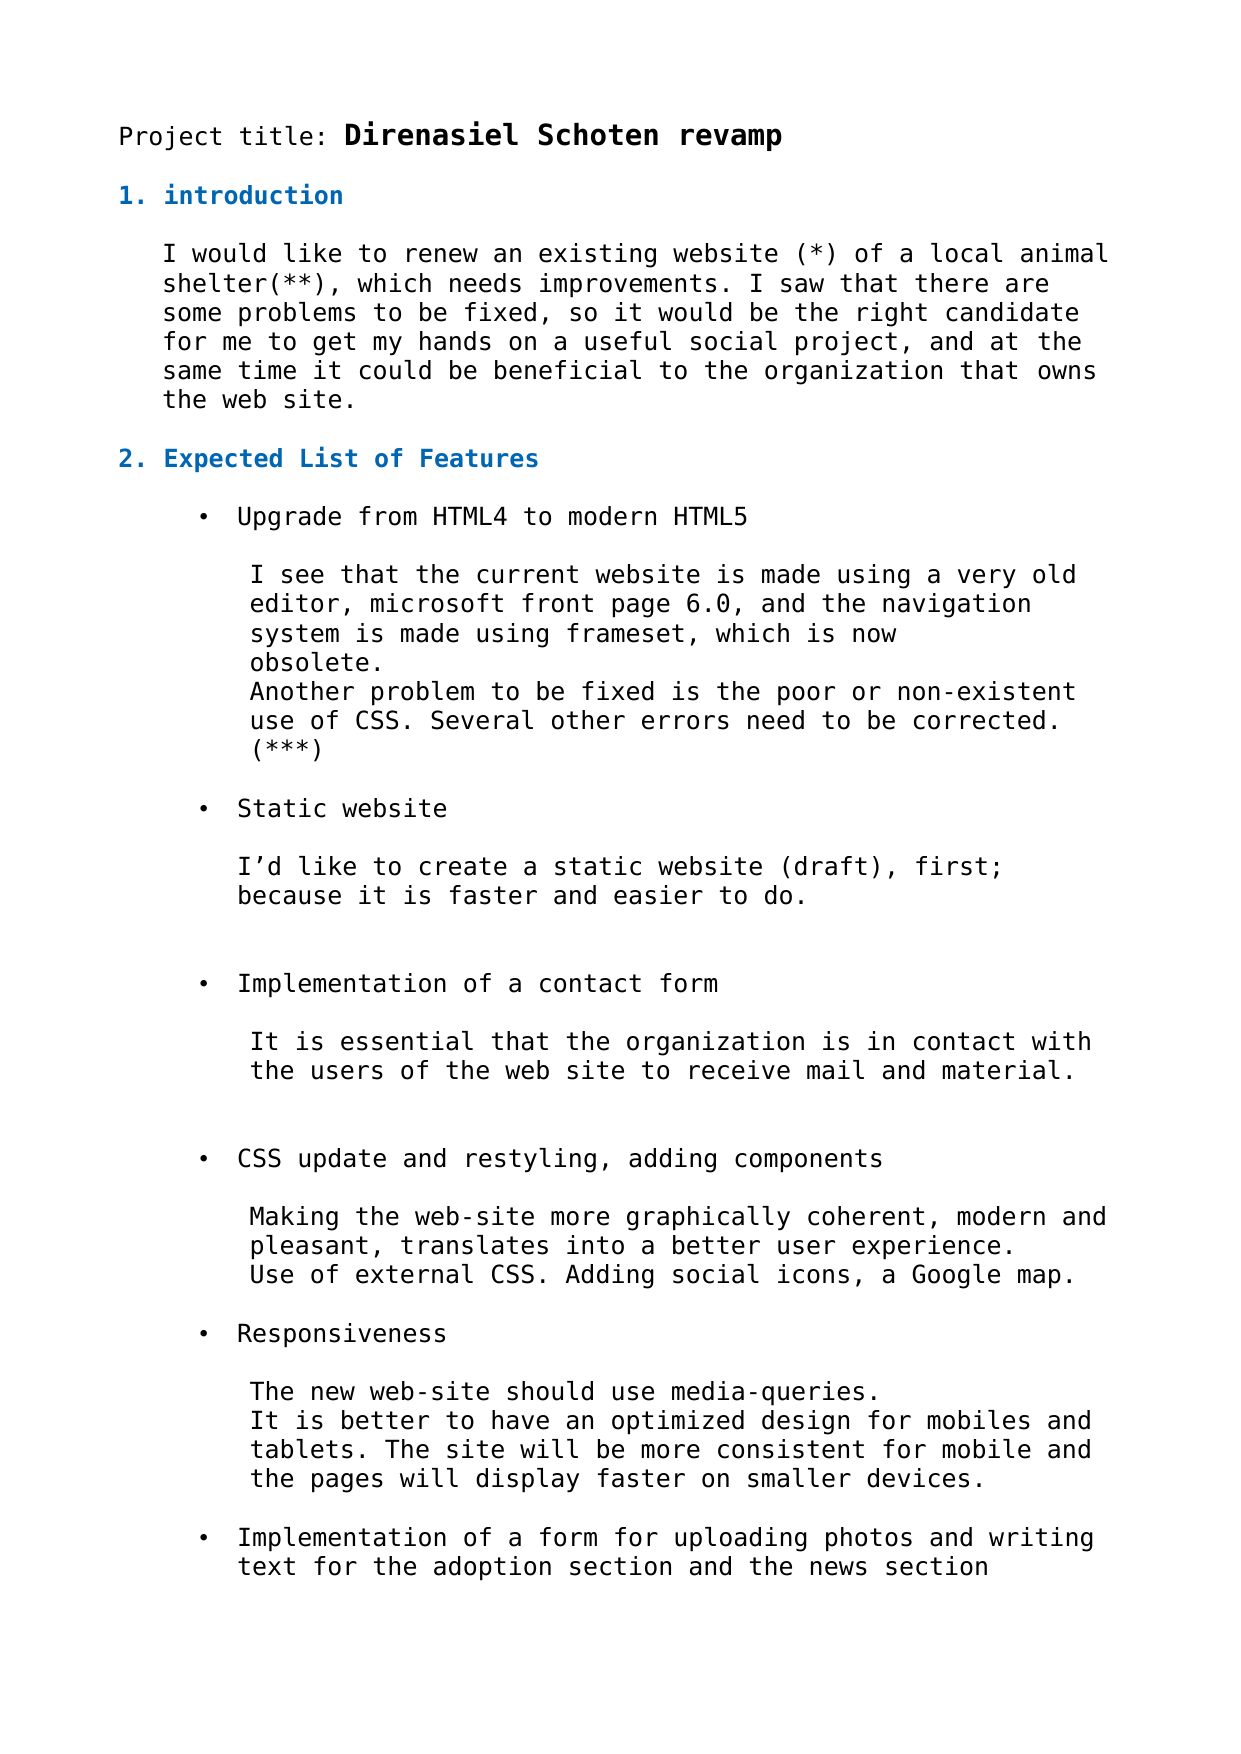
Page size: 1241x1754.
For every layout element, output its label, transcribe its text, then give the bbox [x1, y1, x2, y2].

text It is essential that the organization is in contact with the users of the web site to receive mail and material. [118, 1027, 1122, 1085]
list Static website [199, 794, 1122, 823]
list CSS update and restyling, adding components [199, 1144, 1122, 1173]
text Use of external CSS. Adding social icons, a Google map. [118, 1260, 1122, 1289]
list Upgrade from HTML4 to modern HTML5 [199, 502, 1122, 531]
text Making the web-site more graphically coherent, modern and pleasant, translates into a better user experience. [118, 1202, 1122, 1260]
list Responsiveness [199, 1319, 1122, 1348]
text I would like to renew an existing website (*) of a local animal shelter(**), which needs improvements. I saw that there are some problems to be fixed, so it would be the right candidate for me to get my hands on a useful social project, and at the same time it could be beneficial to the organization that owns the web site. [118, 239, 1122, 414]
text The new web-site should use media-queries. It is better to have an optimized design for mobiles and tablets. The site will be more consistent for mobile and the pages will display faster on smaller devices. [118, 1377, 1122, 1494]
text Another problem to be fixed is the poor or non-existent use of CSS. Several other errors need to be corrected. (***) [118, 677, 1122, 764]
text I see that the current website is made using a very old editor, microsoft front page 6.0, and the navigation system is made using frameset, which is now obsolete. [118, 560, 1122, 677]
list Implementation of a form for uploading photos and writing text for the adoption section and the news section [199, 1523, 1122, 1581]
list Implementation of a contact form [199, 969, 1122, 998]
text Project title: Direnasiel Schoten revamp [118, 118, 1122, 152]
list I’d like to create a static website (draft), first; because it is faster and easier to do. [199, 823, 1122, 910]
text 1. introduction [118, 181, 1122, 210]
text 2. Expected List of Features [118, 444, 1122, 473]
